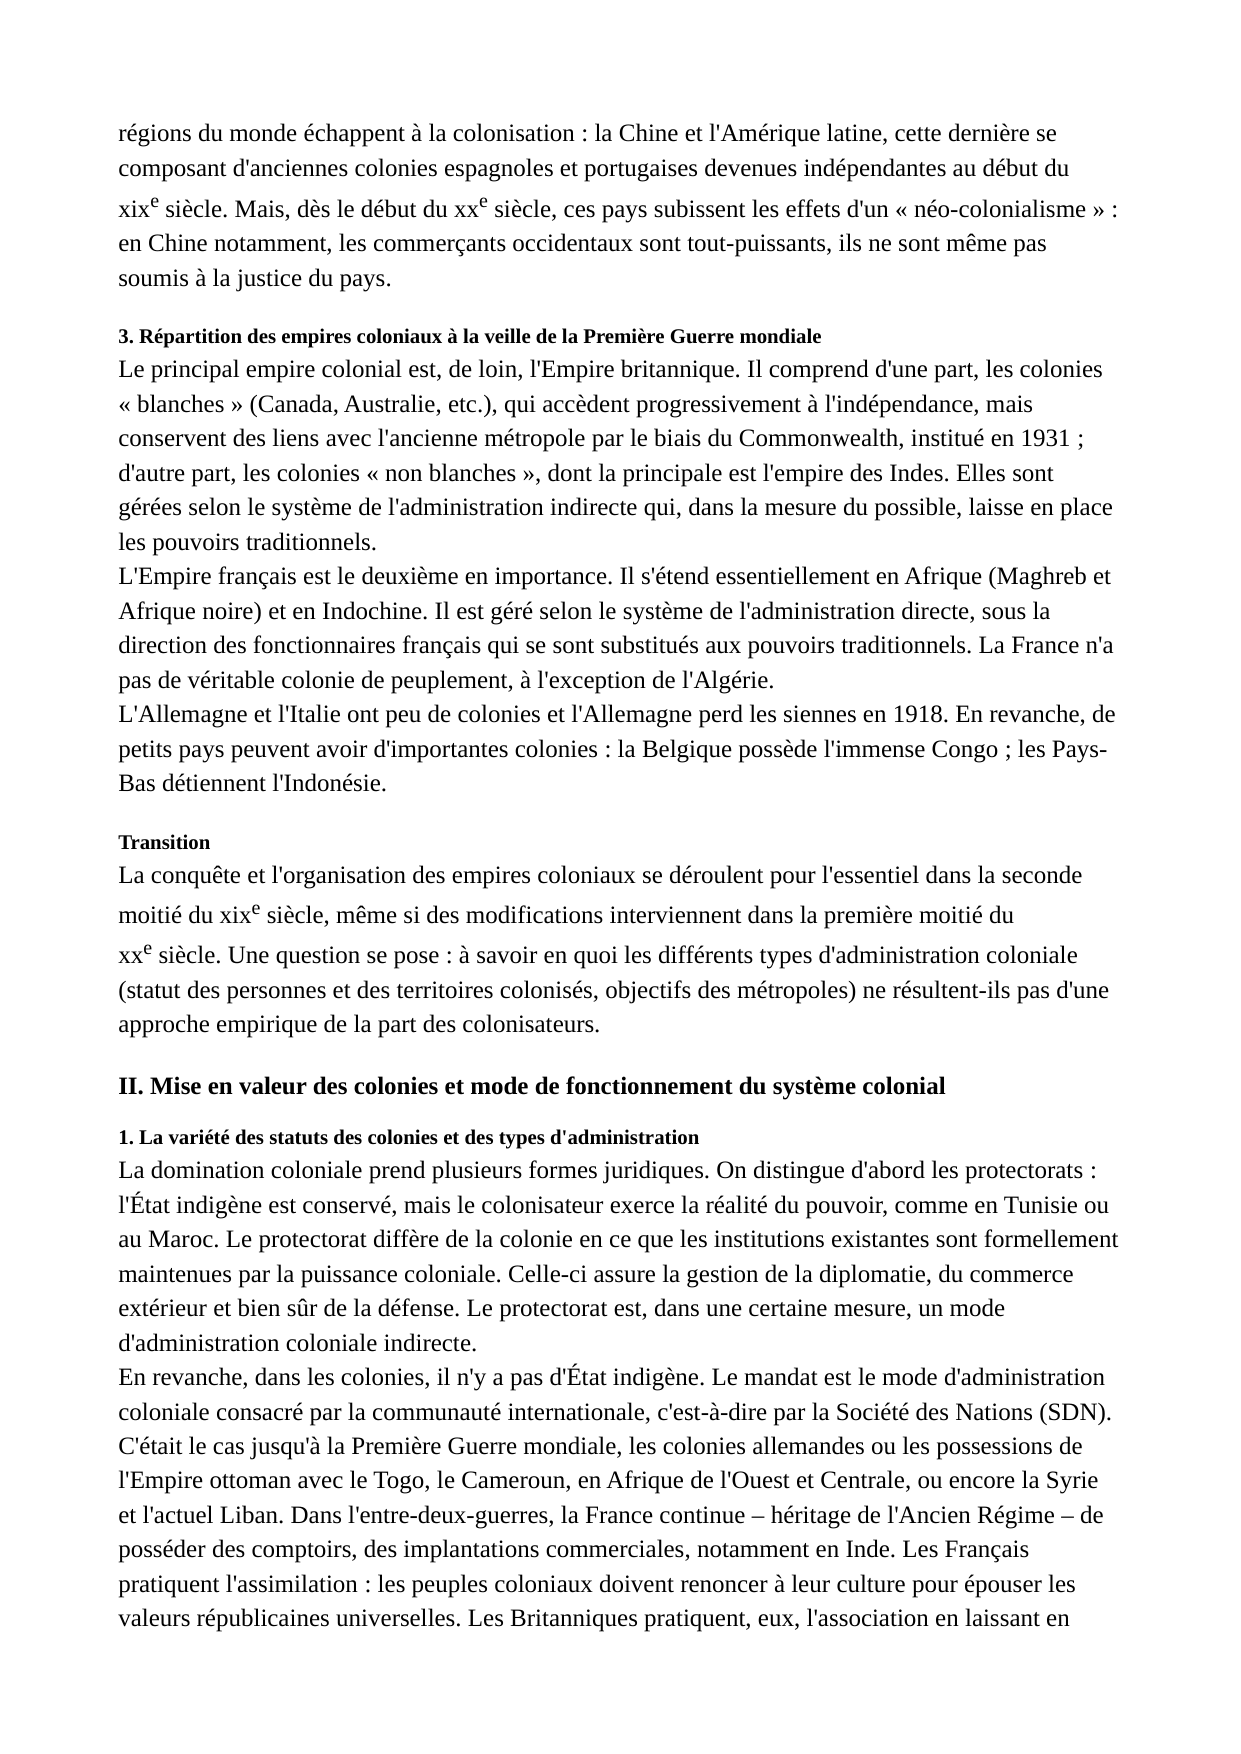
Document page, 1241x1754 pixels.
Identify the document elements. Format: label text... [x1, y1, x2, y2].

subtitle Transition [118, 830, 1122, 854]
text régions du monde échappent à la colonisation : la Chine et l'Amérique latine, cette dernière se composant d'anciennes colonies espagnoles et portugaises devenues indépendantes au début du xixe siècle. Mais, dès le début du xxe siècle, ces pays subissent les effets d'un « néo-colonialisme » : en Chine notamment, les commerçants occidentaux sont tout-puissants, ils ne sont même pas soumis à la justice du pays. [118, 118, 1122, 291]
text Le principal empire colonial est, de loin, l'Empire britannique. Il comprend d'une part, les colonies « blanches » (Canada, Australie, etc.), qui accèdent progressivement à l'indépendance, mais conservent des liens avec l'ancienne métropole par le biais du Commonwealth, institué en 1931 ; d'autre part, les colonies « non blanches », dont la principale est l'empire des Indes. Elles sont gérées selon le système de l'administration indirecte qui, dans la mesure du possible, laisse en place les pouvoirs traditionnels. L'Empire français est le deuxième en importance. Il s'étend essentiellement en Afrique (Maghreb et Afrique noire) et en Indochine. Il est géré selon le système de l'administration directe, sous la direction des fonctionnaires français qui se sont substitués aux pouvoirs traditionnels. La France n'a pas de véritable colonie de peuplement, à l'exception de l'Algérie. L'Allemagne et l'Italie ont peu de colonies et l'Allemagne perd les siennes en 1918. En revanche, de petits pays peuvent avoir d'importantes colonies : la Belgique possède l'immense Congo ; les Pays-Bas détiennent l'Indonésie. [118, 354, 1122, 797]
subtitle 3. Répartition des empires coloniaux à la veille de la Première Guerre mondiale [118, 324, 1122, 348]
text La conquête et l'organisation des empires coloniaux se déroulent pour l'essentiel dans la seconde moitié du xixe siècle, même si des modifications interviennent dans la première moitié du xxe siècle. Une question se pose : à savoir en quoi les différents types d'administration coloniale (statut des personnes et des territoires colonisés, objectifs des métropoles) ne résultent-ils pas d'une approche empirique de la part des colonisateurs. [118, 860, 1122, 1038]
subtitle 1. La variété des statuts des colonies et des types d'administration [118, 1125, 1122, 1149]
subtitle II. Mise en valeur des colonies et mode de fonctionnement du système colonial [118, 1071, 1122, 1100]
text La domination coloniale prend plusieurs formes juridiques. On distingue d'abord les protectorats : l'État indigène est conservé, mais le colonisateur exerce la réalité du pouvoir, comme en Tunisie ou au Maroc. Le protectorat diffère de la colonie en ce que les institutions existantes sont formellement maintenues par la puissance coloniale. Celle-ci assure la gestion de la diplomatie, du commerce extérieur et bien sûr de la défense. Le protectorat est, dans une certaine mesure, un mode d'administration coloniale indirecte. En revanche, dans les colonies, il n'y a pas d'État indigène. Le mandat est le mode d'administration coloniale consacré par la communauté internationale, c'est-à-dire par la Société des Nations (SDN). C'était le cas jusqu'à la Première Guerre mondiale, les colonies allemandes ou les possessions de l'Empire ottoman avec le Togo, le Cameroun, en Afrique de l'Ouest et Centrale, ou encore la Syrie et l'actuel Liban. Dans l'entre-deux-guerres, la France continue – héritage de l'Ancien Régime – de posséder des comptoirs, des implantations commerciales, notamment en Inde. Les Français pratiquent l'assimilation : les peuples coloniaux doivent renoncer à leur culture pour épouser les valeurs républicaines universelles. Les Britanniques pratiquent, eux, l'association en laissant en [118, 1155, 1122, 1632]
